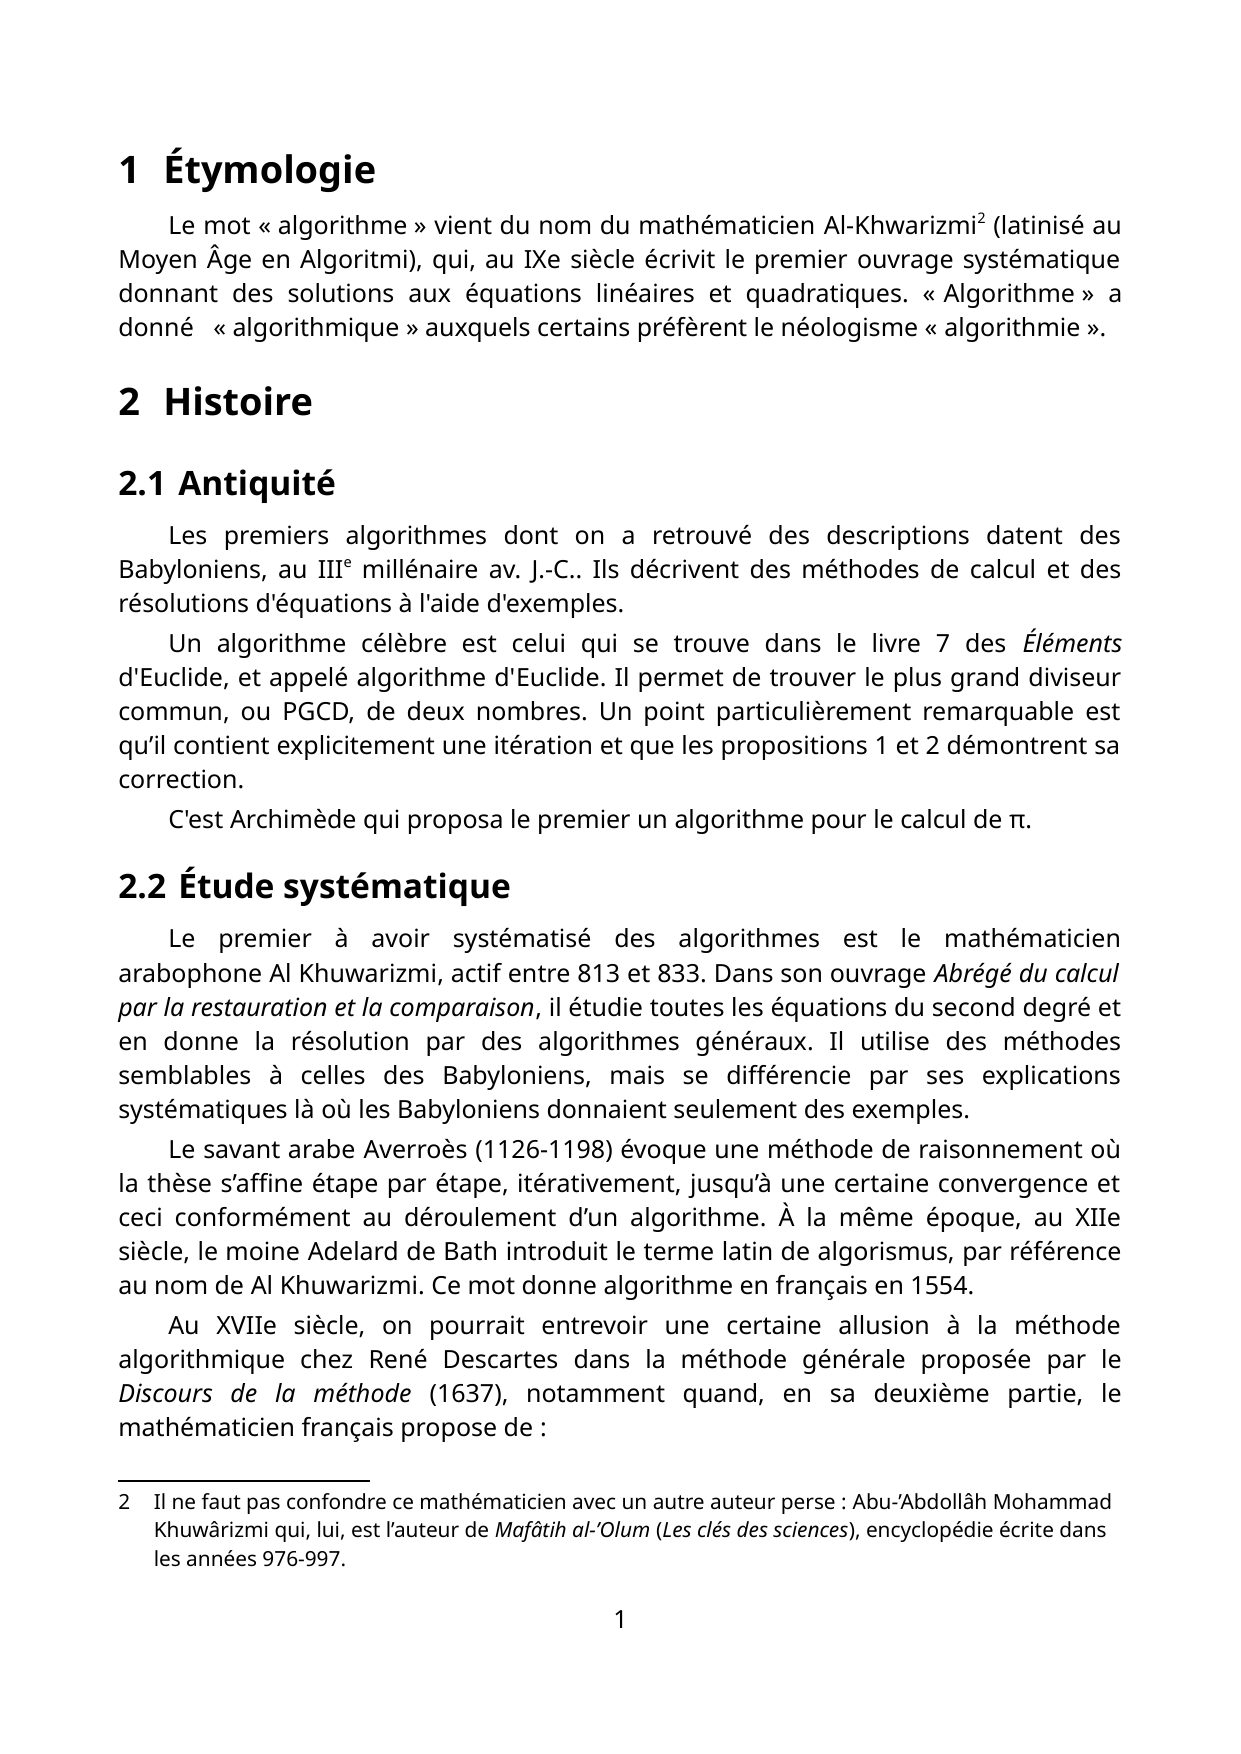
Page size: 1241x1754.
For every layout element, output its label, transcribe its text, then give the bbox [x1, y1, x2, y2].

text Au XVIIe siècle, on pourrait entrevoir une certaine allusion à la méthode algorithmique chez René Descartes dans la méthode générale proposée par le Discours de la méthode (1637), notamment quand, en sa deuxième partie, le mathématicien français propose de : [118, 1308, 1122, 1444]
text Les premiers algorithmes dont on a retrouvé des descriptions datent des Babyloniens, au IIIe millénaire av. J.-C.. Ils décrivent des méthodes de calcul et des résolutions d'équations à l'aide d'exemples. [118, 518, 1122, 620]
text Le savant arabe Averroès (1126-1198) évoque une méthode de raisonnement où la thèse s’affine étape par étape, itérativement, jusqu’à une certaine convergence et ceci conformément au déroulement d’un algorithme. À la même époque, au XIIe siècle, le moine Adelard de Bath introduit le terme latin de algorismus, par référence au nom de Al Khuwarizmi. Ce mot donne algorithme en français en 1554. [118, 1131, 1122, 1302]
text Il ne faut pas confondre ce mathématicien avec un autre auteur perse : Abu-’Abdollâh Mohammad Khuwârizmi qui, lui, est l’auteur de Mafâtih al-’Olum (Les clés des sciences), encyclopédie écrite dans les années 976-997. [118, 1487, 1122, 1572]
text C'est Archimède qui proposa le premier un algorithme pour le calcul de π. [118, 802, 1122, 836]
subtitle Antiquité [118, 459, 1122, 505]
subtitle Étymologie [118, 143, 1122, 195]
subtitle Histoire [118, 374, 1122, 426]
text Un algorithme célèbre est celui qui se trouve dans le livre 7 des Éléments d'Euclide, et appelé algorithme d'Euclide. Il permet de trouver le plus grand diviseur commun, ou PGCD, de deux nombres. Un point particulièrement remarquable est qu’il contient explicitement une itération et que les propositions 1 et 2 démontrent sa correction. [118, 626, 1122, 796]
subtitle Étude systématique [118, 863, 1122, 909]
text Le mot « algorithme » vient du nom du mathématicien Al-Khwarizmi (latinisé au Moyen Âge en Algoritmi), qui, au IXe siècle écrivit le premier ouvrage systématique donnant des solutions aux équations linéaires et quadratiques. « Algorithme » a donné « algorithmique » auxquels certains préfèrent le néologisme « algorithmie ». [118, 207, 1122, 343]
text Le premier à avoir systématisé des algorithmes est le mathématicien arabophone Al Khuwarizmi, actif entre 813 et 833. Dans son ouvrage Abrégé du calcul par la restauration et la comparaison, il étudie toutes les équations du second degré et en donne la résolution par des algorithmes généraux. Il utilise des méthodes semblables à celles des Babyloniens, mais se différencie par ses explications systématiques là où les Babyloniens donnaient seulement des exemples. [118, 921, 1122, 1126]
